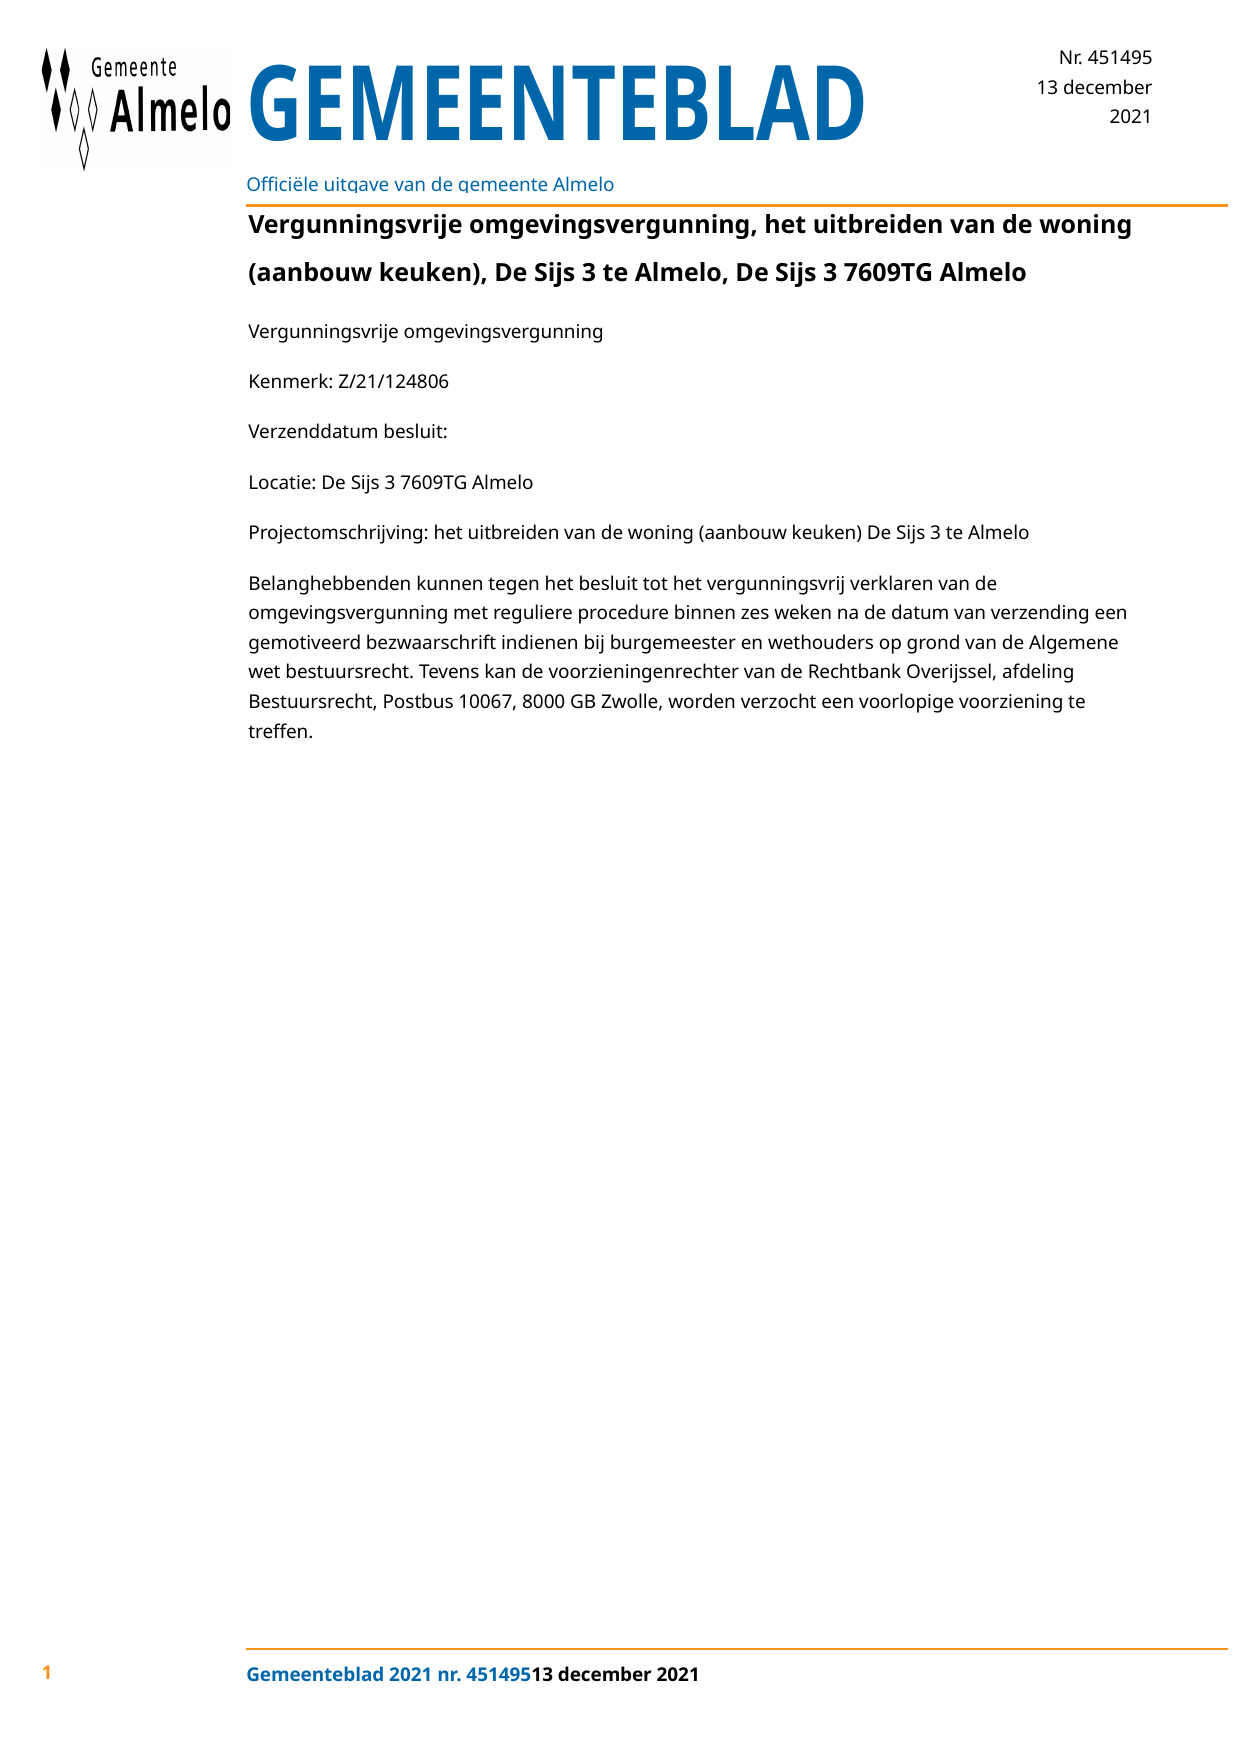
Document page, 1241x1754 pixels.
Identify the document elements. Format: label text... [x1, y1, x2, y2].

text Verzenddatum besluit: [248, 419, 1152, 444]
text Belanghebbenden kunnen tegen het besluit tot het vergunningsvrij verklaren van de omgevingsvergunning met reguliere procedure binnen zes weken na de datum van verzending een gemotiveerd bezwaarschrift indienen bij burgemeester en wethouders op grond van de Algemene wet bestuursrecht. Tevens kan de voorzieningenrechter van de Rechtbank Overijssel, afdeling Bestuursrecht, Postbus 10067, 8000 GB Zwolle, worden verzocht een voorlopige voorziening te treffen. [248, 570, 1152, 744]
text Locatie: De Sijs 3 7609TG Almelo [248, 469, 1152, 495]
text Kenmerk: Z/21/124806 [248, 368, 1152, 394]
picture [41, 47, 231, 172]
text Vergunningsvrije omgevingsvergunning, het uitbreiden van de woning (aanbouw keuken), De Sijs 3 te Almelo, De Sijs 3 7609TG Almelo [248, 207, 1152, 288]
text Projectomschrijving: het uitbreiden van de woning (aanbouw keuken) De Sijs 3 te Almelo [248, 519, 1152, 545]
text Vergunningsvrije omgevingsvergunning [248, 318, 1152, 344]
